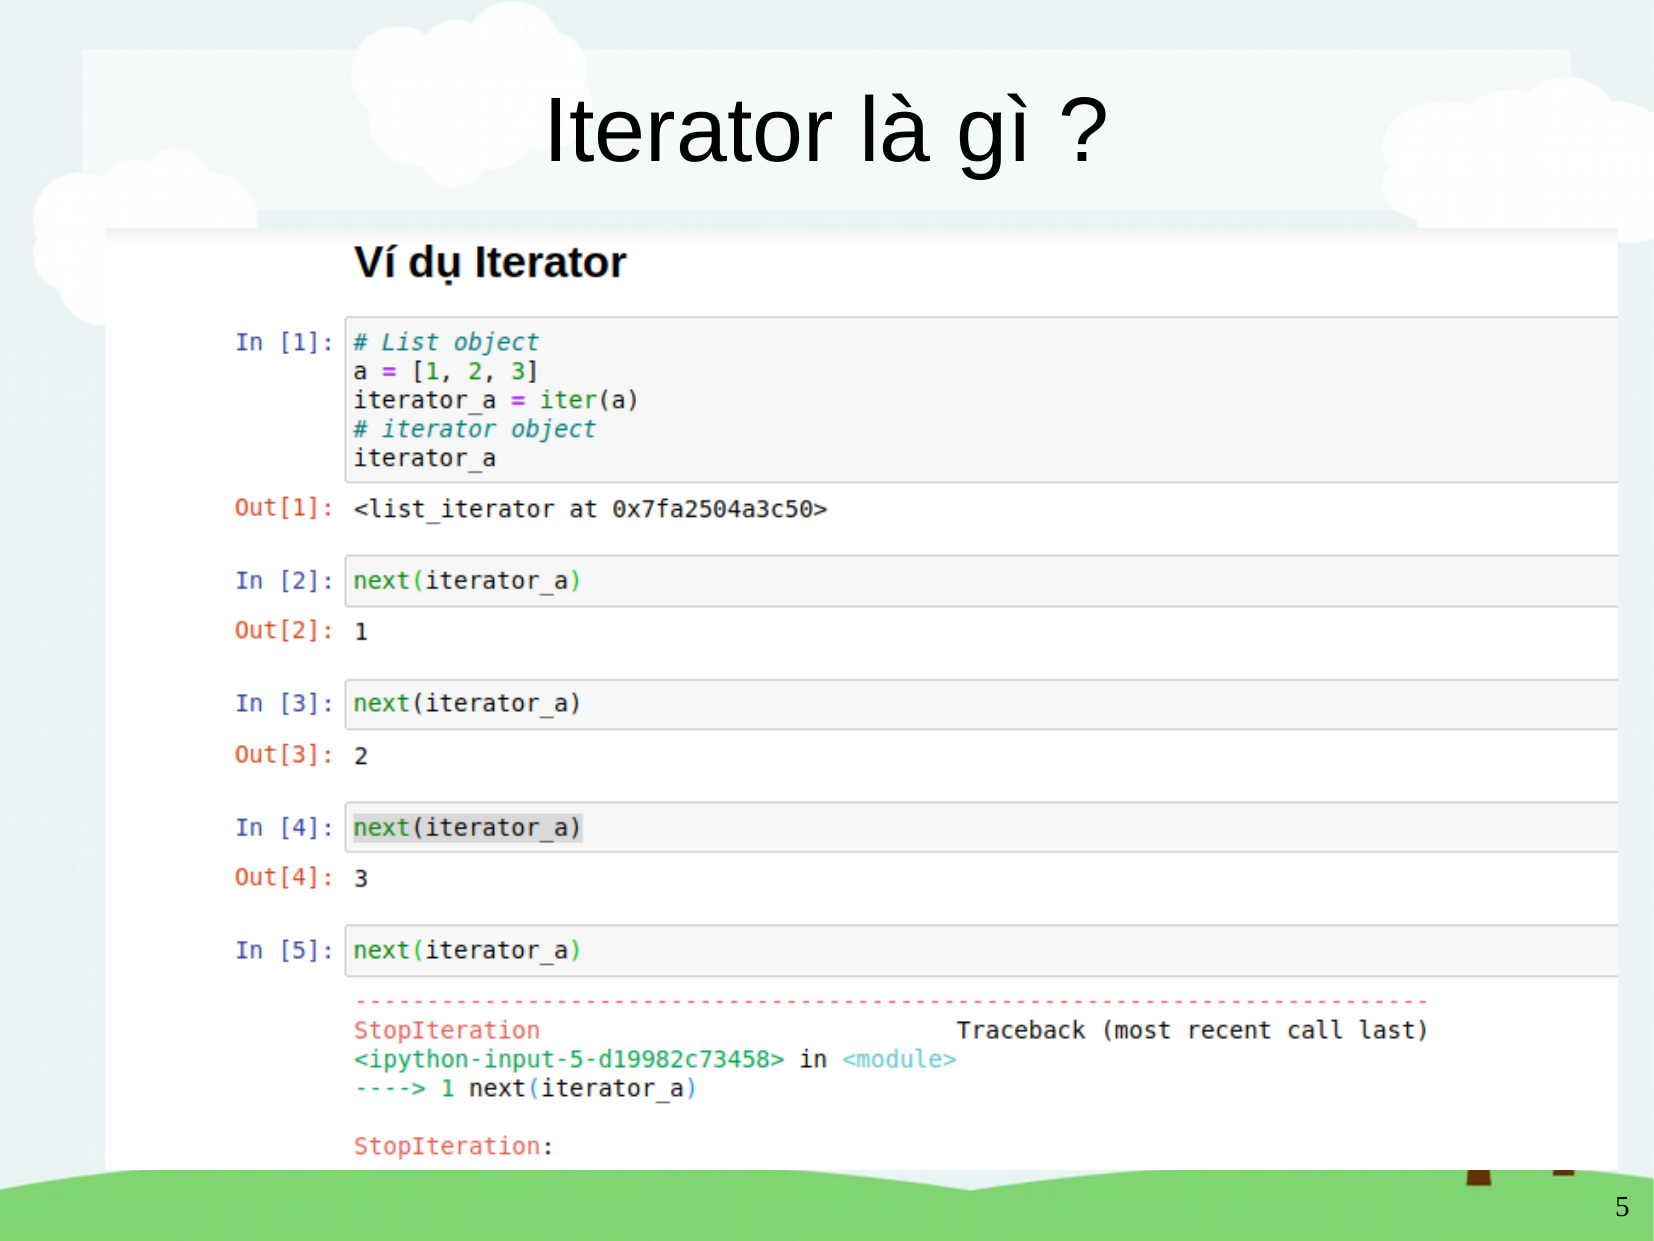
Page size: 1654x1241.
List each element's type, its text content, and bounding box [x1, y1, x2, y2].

picture [0, 0, 1654, 1241]
title Iterator là gì ? [82, 49, 1571, 211]
